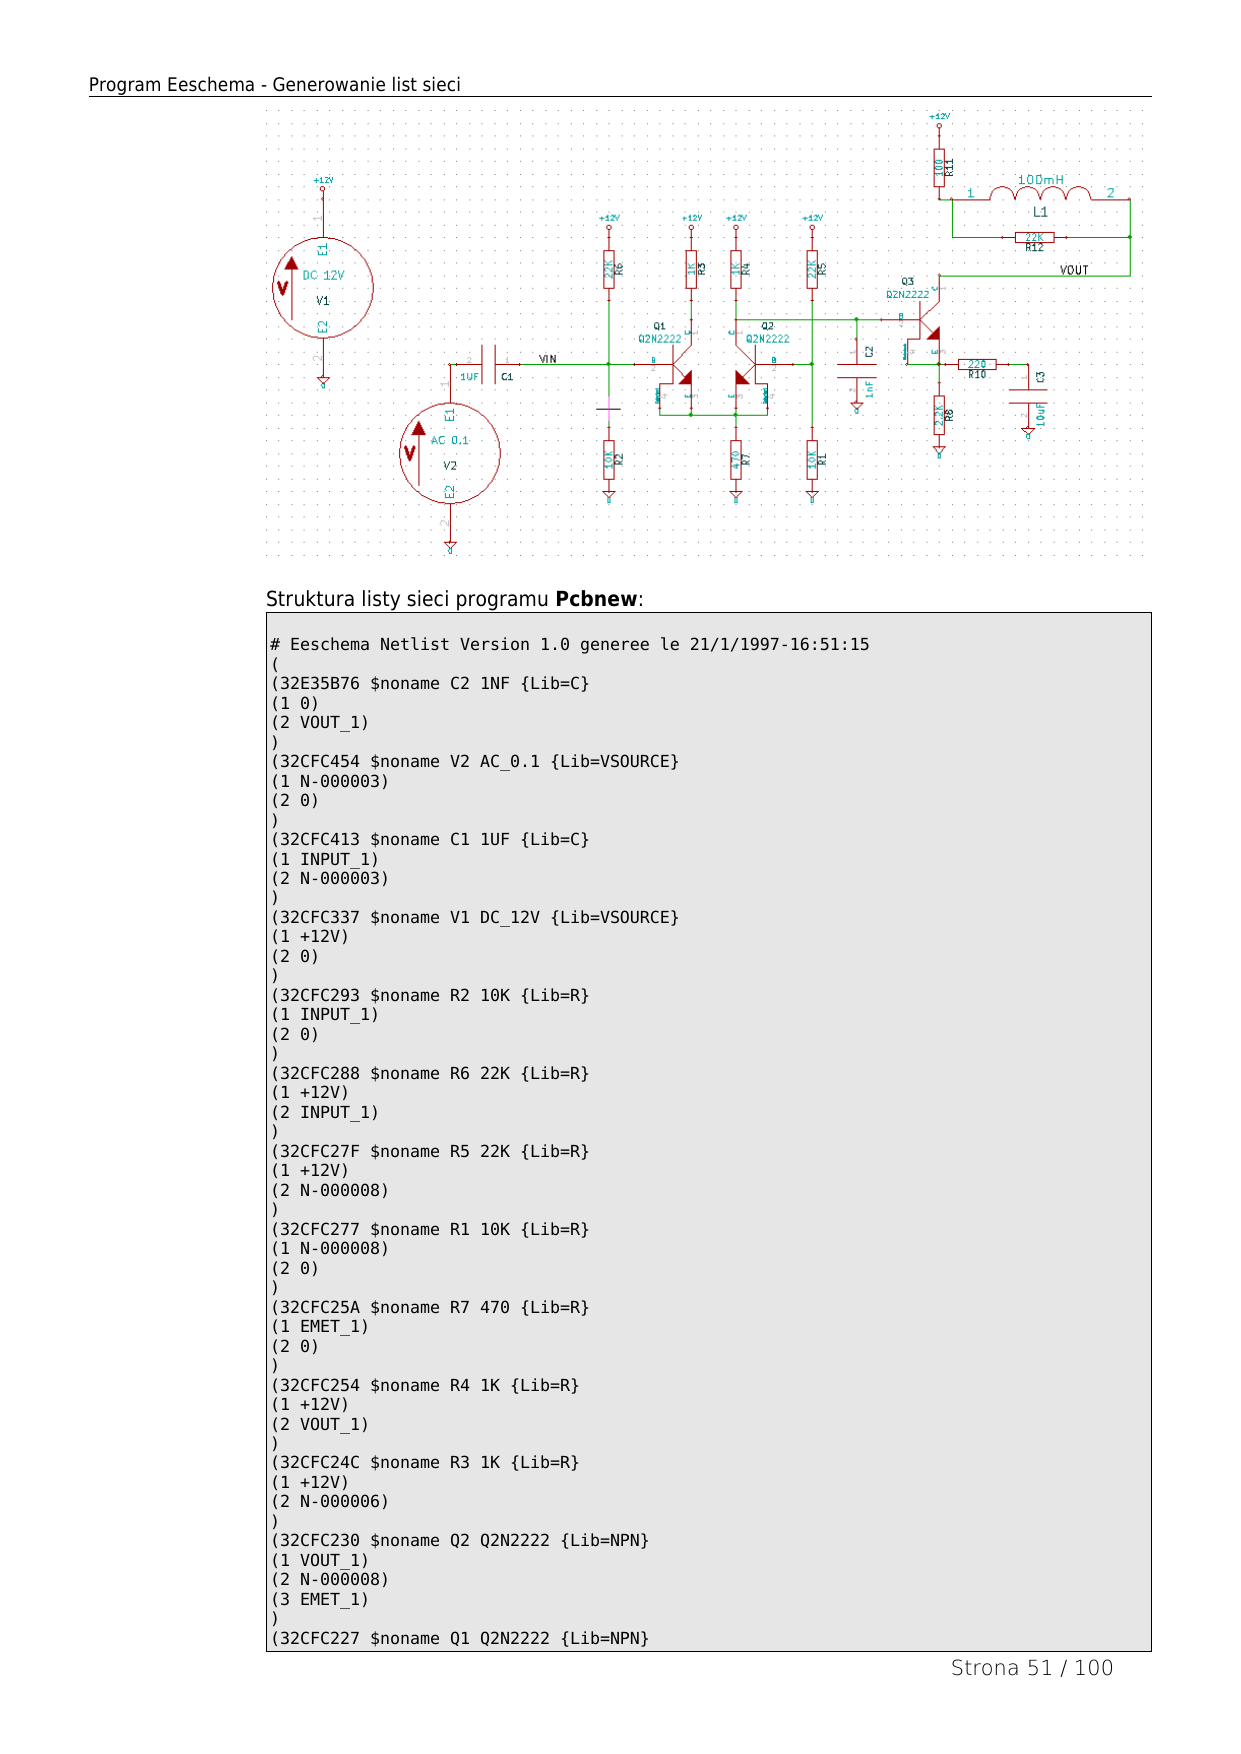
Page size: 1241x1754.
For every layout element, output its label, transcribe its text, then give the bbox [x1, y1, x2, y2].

text (32CFC254 $noname R4 1K {Lib=R} [267, 1371, 1151, 1391]
text (1 INPUT_1) [267, 846, 1151, 865]
text (1 0) [267, 690, 1151, 709]
text (32CFC25A $noname R7 470 {Lib=R} [267, 1293, 1151, 1313]
text ) [267, 1352, 1151, 1371]
text (1 EMET_1) [267, 1313, 1151, 1332]
text (32CFC227 $noname Q1 Q2N2222 {Lib=NPN} [267, 1625, 1151, 1651]
text ) [267, 1605, 1151, 1625]
text (2 0) [267, 787, 1151, 807]
text (32CFC24C $noname R3 1K {Lib=R} [267, 1449, 1151, 1469]
text (32CFC230 $noname Q2 Q2N2222 {Lib=NPN} [267, 1527, 1151, 1547]
text (1 +12V) [267, 923, 1151, 943]
text (2 0) [267, 1254, 1151, 1274]
text (2 VOUT_1) [267, 709, 1151, 729]
picture [265, 109, 1144, 557]
text (32CFC27F $noname R5 22K {Lib=R} [267, 1138, 1151, 1157]
text (2 N-000006) [267, 1488, 1151, 1508]
text (2 VOUT_1) [267, 1410, 1151, 1430]
text ) [267, 1274, 1151, 1293]
text (1 N-000003) [267, 768, 1151, 787]
text ) [267, 1508, 1151, 1527]
text (2 0) [267, 1332, 1151, 1352]
text (32E35B76 $noname C2 1NF {Lib=C} [267, 670, 1151, 690]
text ) [267, 962, 1151, 982]
text (32CFC293 $noname R2 10K {Lib=R} [267, 982, 1151, 1001]
text (1 VOUT_1) [267, 1547, 1151, 1566]
text ( [267, 651, 1151, 670]
text (32CFC454 $noname V2 AC_0.1 {Lib=VSOURCE} [267, 748, 1151, 768]
text (2 0) [267, 943, 1151, 962]
text (1 INPUT_1) [267, 1001, 1151, 1021]
text ) [267, 729, 1151, 748]
text Struktura listy sieci programu Pcbnew: [266, 587, 1152, 612]
text (1 +12V) [267, 1157, 1151, 1177]
text (2 N-000008) [267, 1566, 1151, 1586]
text (2 0) [267, 1021, 1151, 1040]
text (3 EMET_1) [267, 1586, 1151, 1605]
text (2 N-000008) [267, 1177, 1151, 1196]
text (32CFC277 $noname R1 10K {Lib=R} [267, 1216, 1151, 1235]
text (2 INPUT_1) [267, 1099, 1151, 1118]
text (1 +12V) [267, 1391, 1151, 1410]
text (32CFC288 $noname R6 22K {Lib=R} [267, 1060, 1151, 1079]
text ) [267, 1040, 1151, 1060]
text ) [267, 884, 1151, 904]
text (1 +12V) [267, 1469, 1151, 1488]
text (32CFC413 $noname C1 1UF {Lib=C} [267, 826, 1151, 846]
text (2 N-000003) [267, 865, 1151, 884]
text (1 N-000008) [267, 1235, 1151, 1254]
text ) [267, 1118, 1151, 1138]
text ) [267, 1196, 1151, 1216]
text (32CFC337 $noname V1 DC_12V {Lib=VSOURCE} [267, 904, 1151, 923]
text (1 +12V) [267, 1079, 1151, 1099]
text ) [267, 807, 1151, 826]
text # Eeschema Netlist Version 1.0 generee le 21/1/1997-16:51:15 [267, 631, 1151, 651]
text ) [267, 1430, 1151, 1449]
